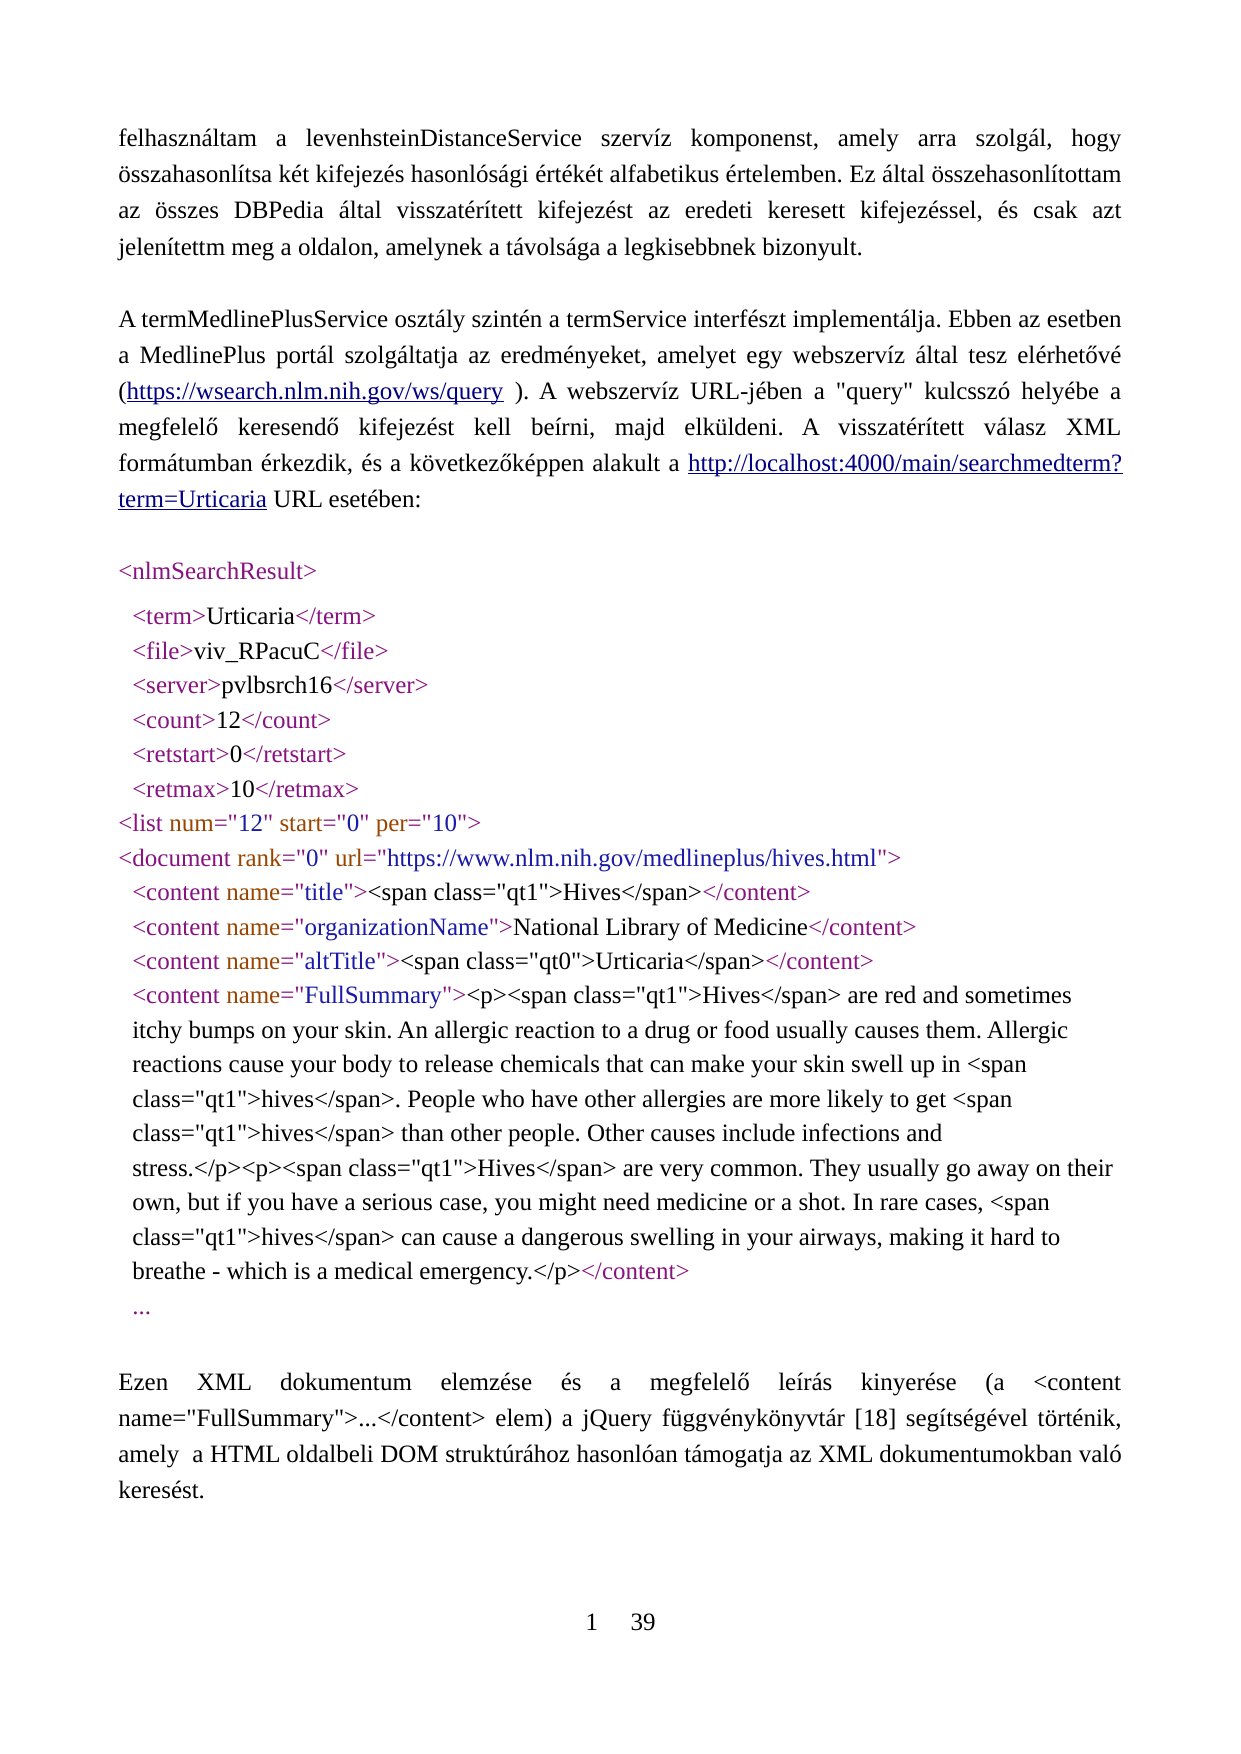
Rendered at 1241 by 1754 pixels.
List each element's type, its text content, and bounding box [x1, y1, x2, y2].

subtitle <document rank="0" url="https://www.nlm.nih.gov/medlineplus/hives.html"> [118, 843, 1122, 871]
subtitle <list num="12" start="0" per="10"> [118, 808, 1122, 837]
subtitle <content name="title"><span class="qt1">Hives</span></content> [132, 877, 1122, 906]
subtitle <content name="organizationName">National Library of Medicine</content> [132, 912, 1122, 940]
subtitle <content name="altTitle"><span class="qt0">Urticaria</span></content> [132, 946, 1122, 975]
subtitle <term>Urticaria</term> [132, 601, 1122, 630]
subtitle <content name="FullSummary"><p><span class="qt1">Hives</span> are red and sometimes itchy bumps on your skin. An allergic reaction to a drug or food usually causes them. Allergic reactions cause your body to release chemicals that can make your skin swell up in <span class="qt1">hives</span>. People who have other allergies are more likely to get <span class="qt1">hives</span> than other people. Other causes include infections and stress.</p><p><span class="qt1">Hives</span> are very common. They usually go away on their own, but if you have a serious case, you might need medicine or a shot. In rare cases, <span class="qt1">hives</span> can cause a dangerous swelling in your airways, making it hard to breathe - which is a medical emergency.</p></content> [132, 981, 1122, 1285]
subtitle <server>pvlbsrch16</server> [132, 670, 1122, 699]
subtitle Ezen XML dokumentum elemzése és a megfelelő leírás kinyerése (a <content name="FullSummary">...</content> elem) a jQuery függvénykönyvtár [18] segítségével történik, amely a HTML oldalbeli DOM struktúrához hasonlóan támogatja az XML dokumentumokban való keresést. [118, 1361, 1122, 1506]
subtitle ... [132, 1291, 1122, 1319]
subtitle A termMedlinePlusService osztály szintén a termService interfészt implementálja. Ebben az esetben a MedlinePlus portál szolgáltatja az eredményeket, amelyet egy webszervíz által tesz elérhetővé (https://wsearch.nlm.nih.gov/ws/query ). A webszervíz URL-jében a "query" kulcsszó helyébe a megfelelő keresendő kifejezést kell beírni, majd elküldeni. A visszatérített válasz XML formátumban érkezdik, és a következőképpen alakult a http://localhost:4000/main/searchmedterm?term=Urticaria URL esetében: [118, 298, 1122, 514]
subtitle <retmax>10</retmax> [132, 774, 1122, 802]
subtitle <file>viv_RPacuC</file> [132, 636, 1122, 664]
subtitle <nlmSearchResult> [118, 551, 1122, 587]
subtitle felhasználtam a levenhsteinDistanceService szervíz komponenst, amely arra szolgál, hogy összahasonlítsa két kifejezés hasonlósági értékét alfabetikus értelemben. Ez által összehasonlítottam az összes DBPedia által visszatérített kifejezést az eredeti keresett kifejezéssel, és csak azt jelenítettm meg a oldalon, amelynek a távolsága a legkisebbnek bizonyult. [118, 118, 1122, 262]
subtitle <count>12</count> [132, 705, 1122, 733]
subtitle <retstart>0</retstart> [132, 739, 1122, 768]
